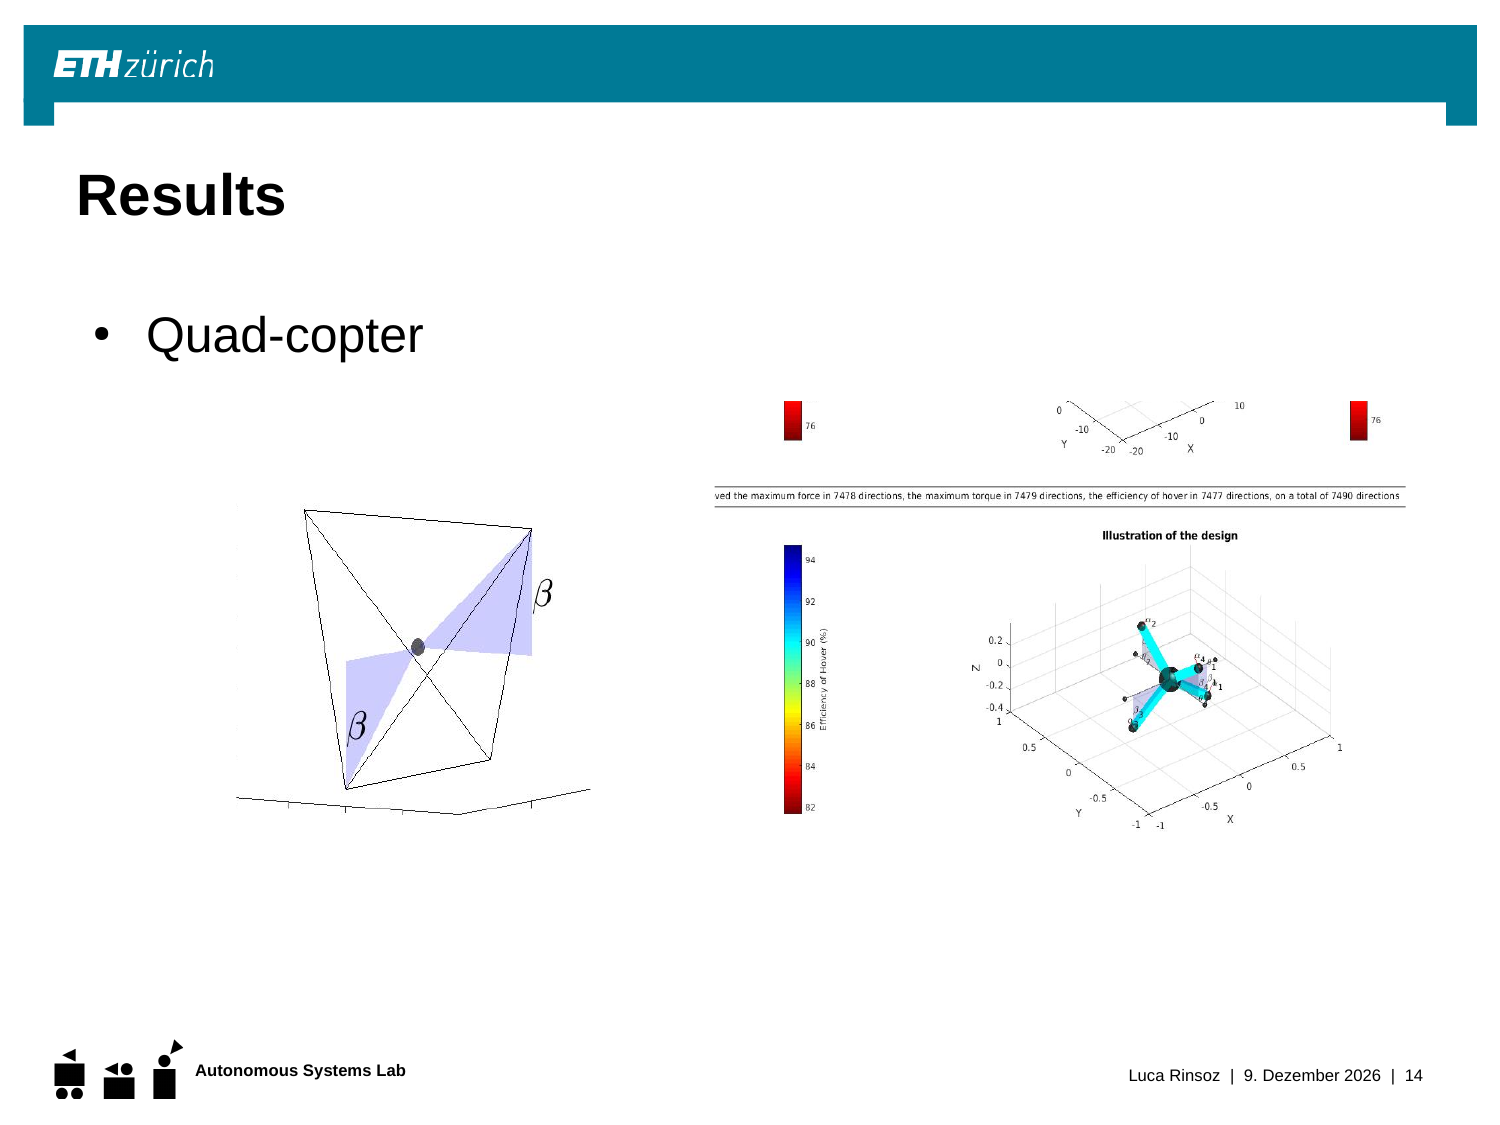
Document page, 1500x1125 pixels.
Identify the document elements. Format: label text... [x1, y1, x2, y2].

title Results [53, 101, 1447, 290]
picture [714, 401, 1406, 863]
picture [236, 448, 591, 815]
list Quad-copter [75, 307, 1426, 1054]
